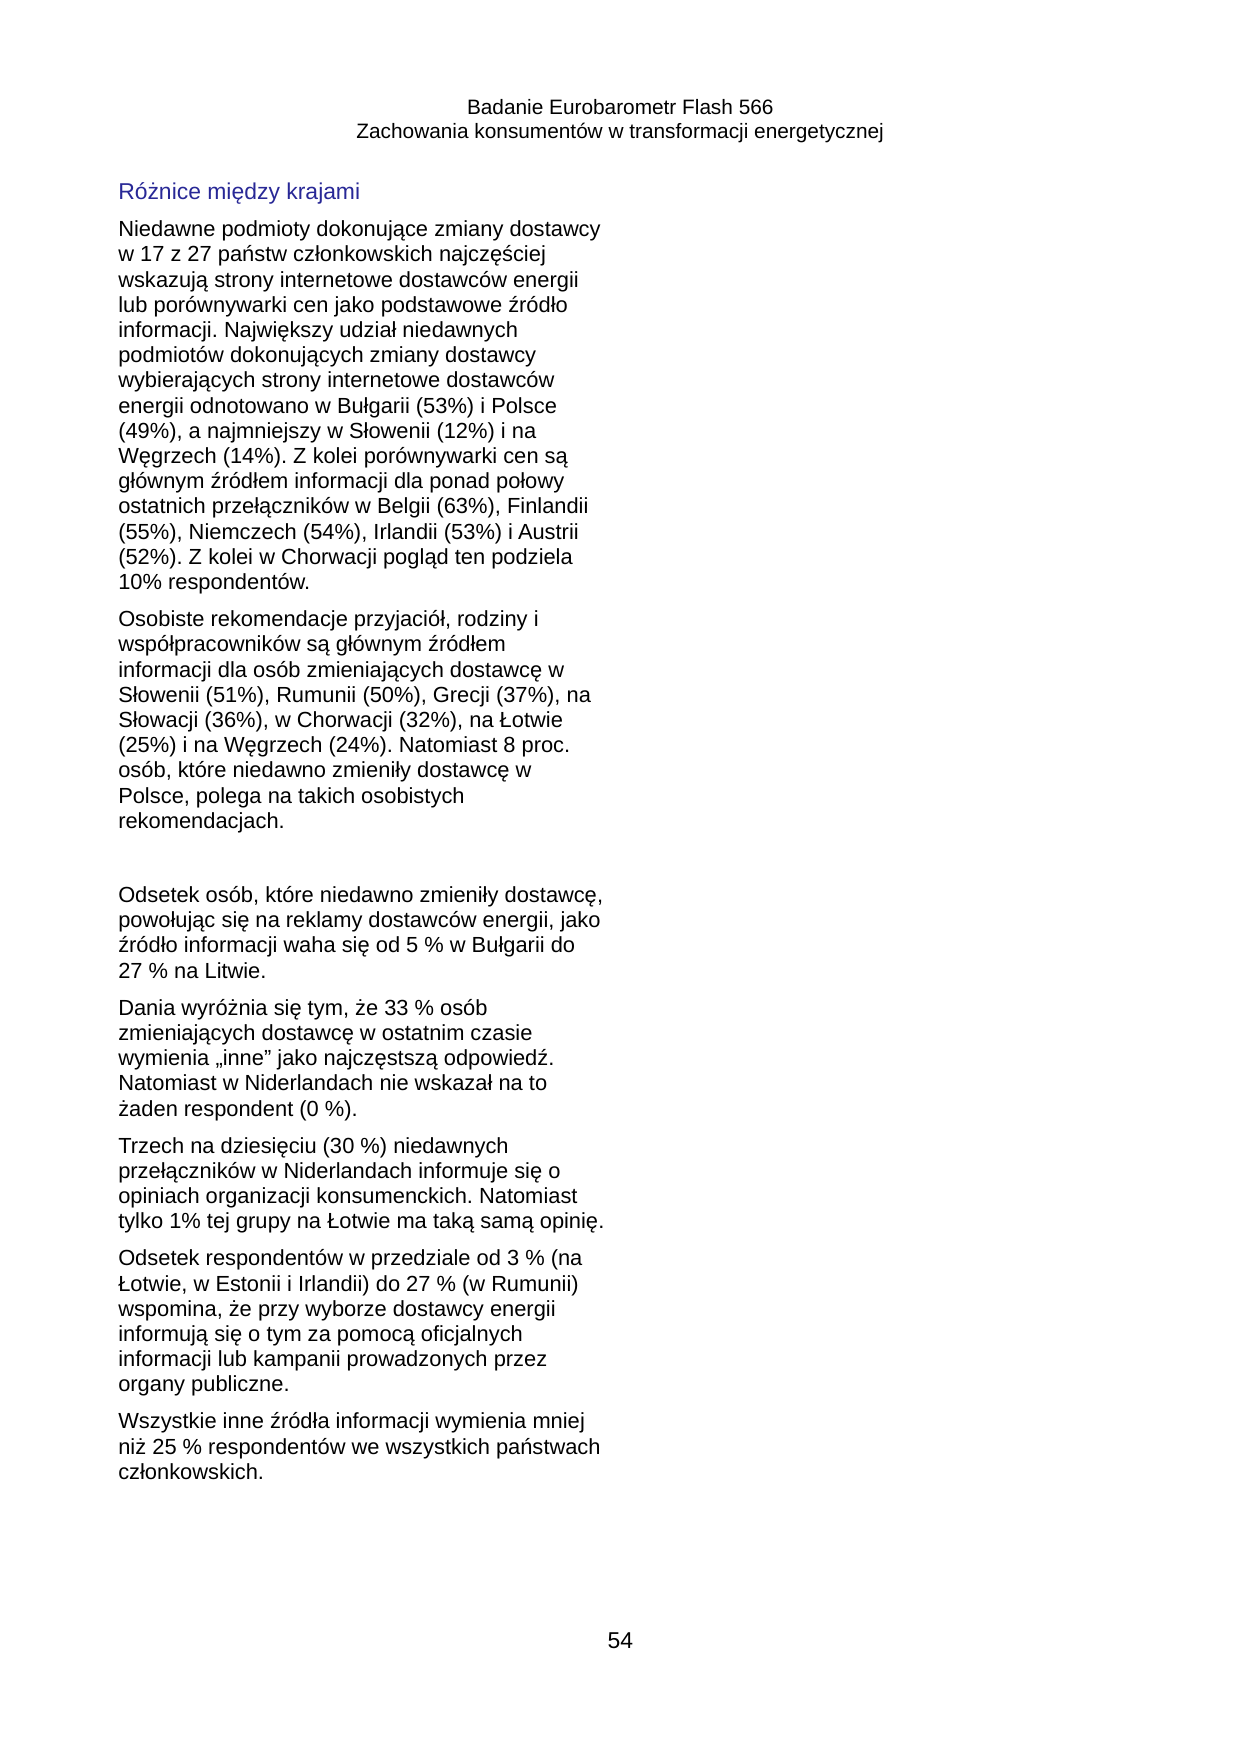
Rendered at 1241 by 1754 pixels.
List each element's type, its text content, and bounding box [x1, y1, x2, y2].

text Różnice między krajami [118, 178, 605, 204]
text Trzech na dziesięciu (30 %) niedawnych przełączników w Niderlandach informuje się o opiniach organizacji konsumenckich. Natomiast tylko 1% tej grupy na Łotwie ma taką samą opinię. [118, 1132, 605, 1233]
text Dania wyróżnia się tym, że 33 % osób zmieniających dostawcę w ostatnim czasie wymienia „inne” jako najczęstszą odpowiedź. Natomiast w Niderlandach nie wskazał na to żaden respondent (0 %). [118, 994, 605, 1121]
text Osobiste rekomendacje przyjaciół, rodziny i współpracowników są głównym źródłem informacji dla osób zmieniających dostawcę w Słowenii (51%), Rumunii (50%), Grecji (37%), na Słowacji (36%), w Chorwacji (32%), na Łotwie (25%) i na Węgrzech (24%). Natomiast 8 proc. osób, które niedawno zmieniły dostawcę w Polsce, polega na takich osobistych rekomendacjach. [118, 606, 605, 833]
text Odsetek osób, które niedawno zmieniły dostawcę, powołując się na reklamy dostawców energii, jako źródło informacji waha się od 5 % w Bułgarii do 27 % na Litwie. [118, 882, 605, 983]
text Niedawne podmioty dokonujące zmiany dostawcy w 17 z 27 państw członkowskich najczęściej wskazują strony internetowe dostawców energii lub porównywarki cen jako podstawowe źródło informacji. Największy udział niedawnych podmiotów dokonujących zmiany dostawcy wybierających strony internetowe dostawców energii odnotowano w Bułgarii (53%) i Polsce (49%), a najmniejszy w Słowenii (12%) i na Węgrzech (14%). Z kolei porównywarki cen są głównym źródłem informacji dla ponad połowy ostatnich przełączników w Belgii (63%), Finlandii (55%), Niemczech (54%), Irlandii (53%) i Austrii (52%). Z kolei w Chorwacji pogląd ten podziela 10% respondentów. [118, 216, 605, 594]
text Odsetek respondentów w przedziale od 3 % (na Łotwie, w Estonii i Irlandii) do 27 % (w Rumunii) wspomina, że przy wyborze dostawcy energii informują się o tym za pomocą oficjalnych informacji lub kampanii prowadzonych przez organy publiczne. [118, 1245, 605, 1396]
text Wszystkie inne źródła informacji wymienia mniej niż 25 % respondentów we wszystkich państwach członkowskich. [118, 1408, 605, 1484]
